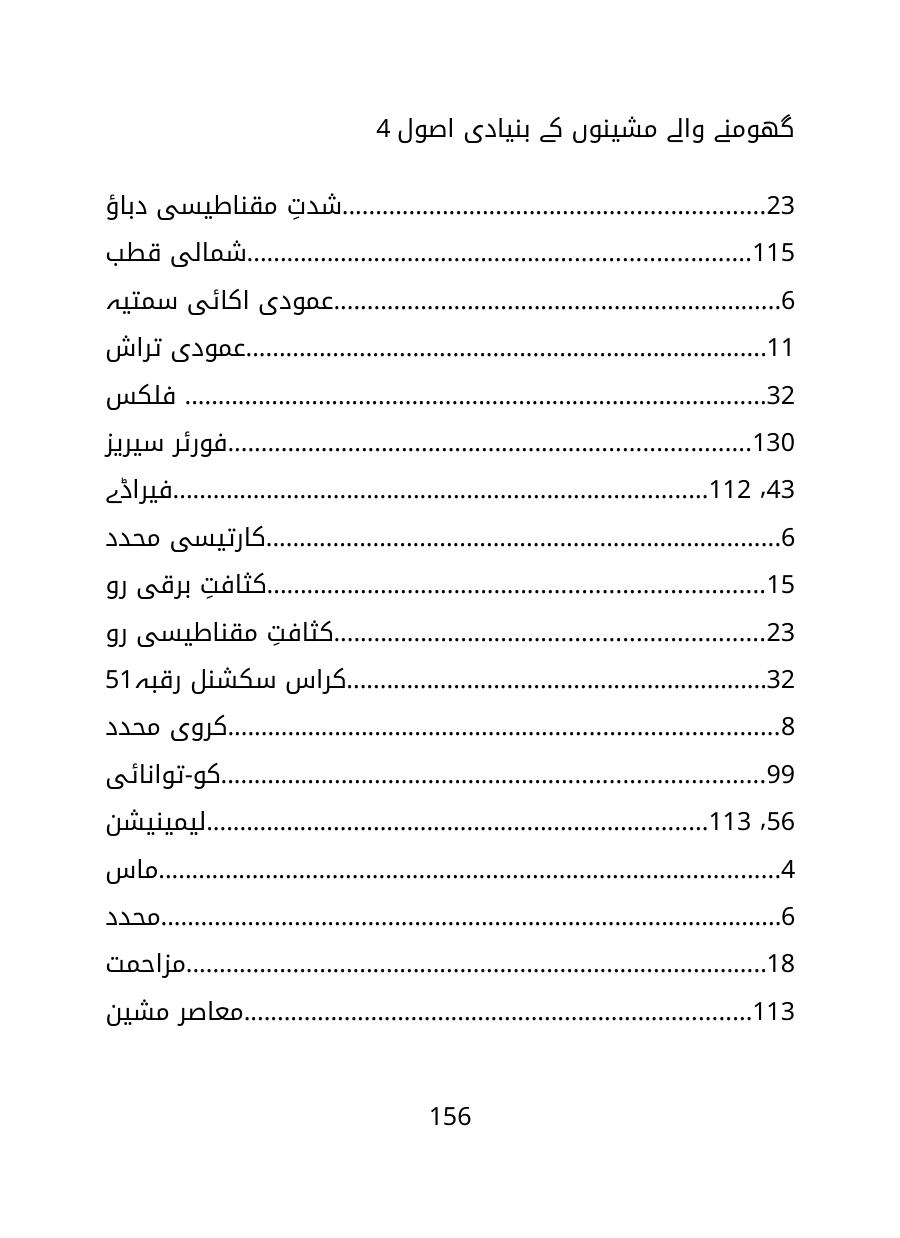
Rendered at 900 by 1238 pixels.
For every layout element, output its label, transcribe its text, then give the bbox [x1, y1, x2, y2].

text محدد 6 [105, 893, 795, 941]
text کروی محدد 8 [105, 704, 795, 751]
text کراس سکشنل رقبہ51 32 [105, 656, 795, 704]
text عمودی تراش 11 [105, 324, 795, 372]
text مزاحمت 18 [105, 941, 795, 988]
text فیراڈے 43, 112 [105, 467, 795, 514]
text ماس 4 [105, 846, 795, 893]
text شمالی قطب 115 [105, 230, 795, 277]
text عمودی اکائی سمتیہ 6 [105, 277, 795, 324]
text کثافتِ برقی رو 15 [105, 562, 795, 609]
text فلکس 32 [105, 372, 795, 419]
text لیمینیشن 56, 113 [105, 798, 795, 846]
text معاصر مشین 113 [105, 988, 795, 1036]
text کو-توانائی 99 [105, 751, 795, 798]
text شدتِ مقناطیسی دباؤ 23 [105, 182, 795, 230]
text کارتیسی محدد 6 [105, 514, 795, 562]
text فورئر سیریز 130 [105, 419, 795, 467]
text کثافتِ مقناطیسی رو 23 [105, 609, 795, 656]
